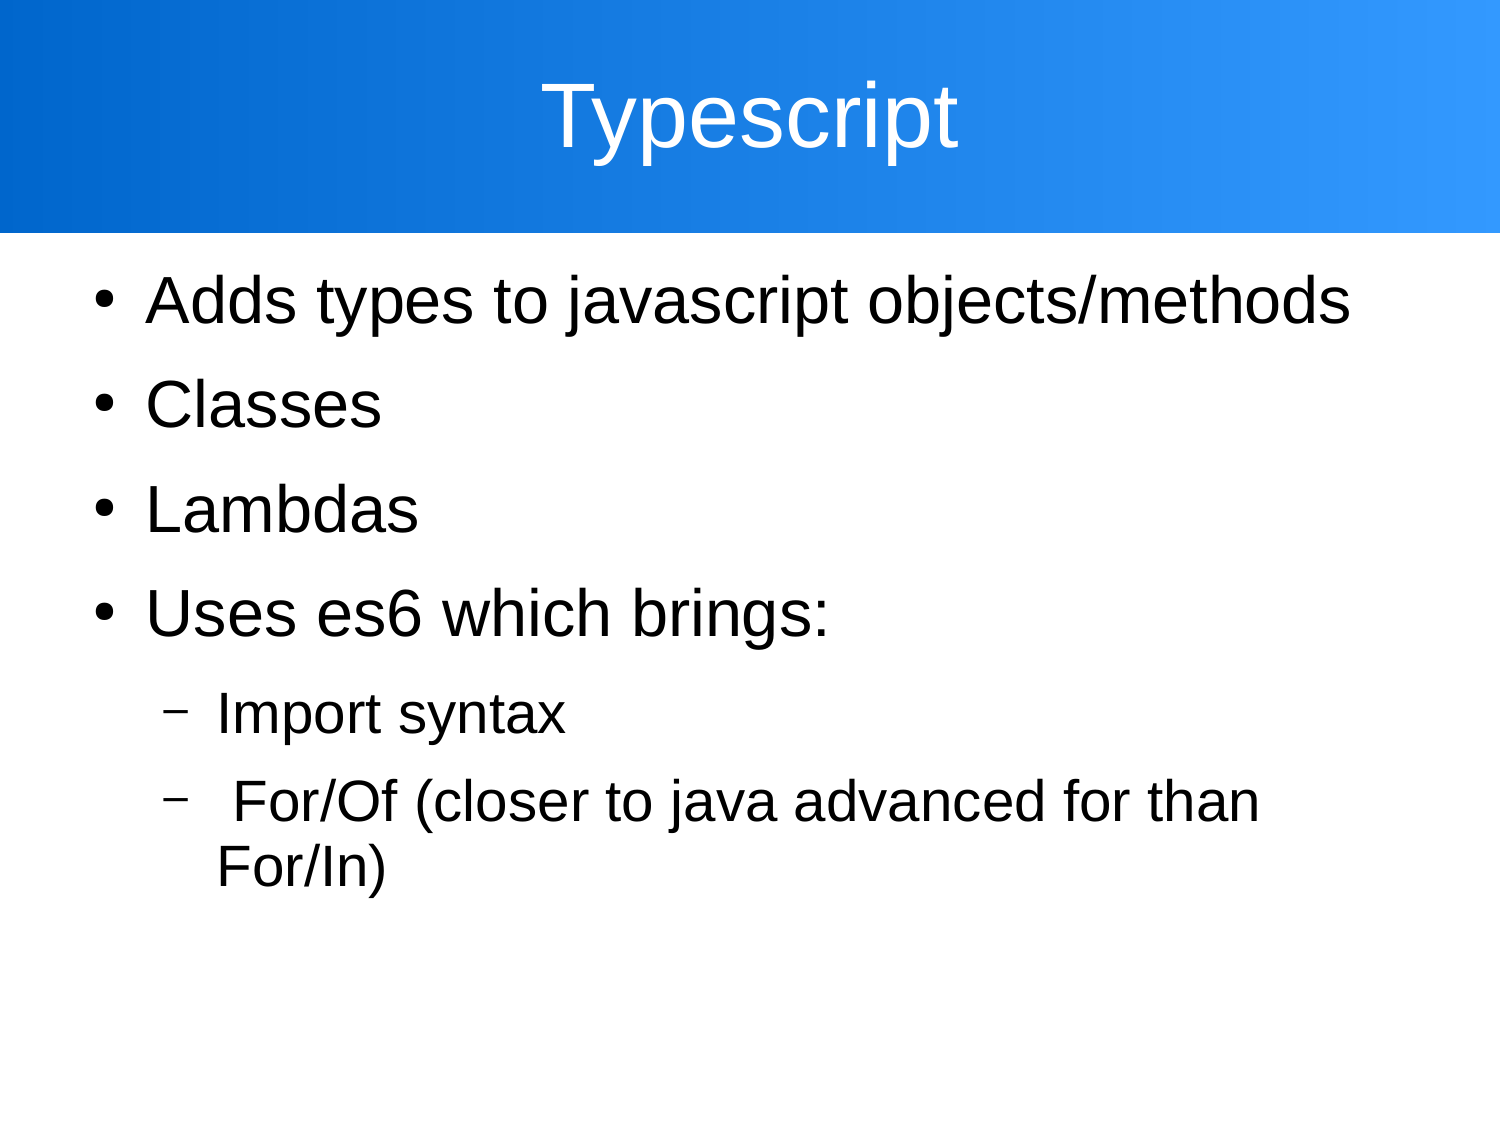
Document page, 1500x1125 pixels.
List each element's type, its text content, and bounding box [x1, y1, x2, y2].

list Adds types to javascript objects/methods Classes Lambdas Uses es6 which brings: Import syntax For/Of (closer to java advanced for than For/In) [75, 263, 1425, 1006]
title Typescript [0, 0, 1500, 233]
